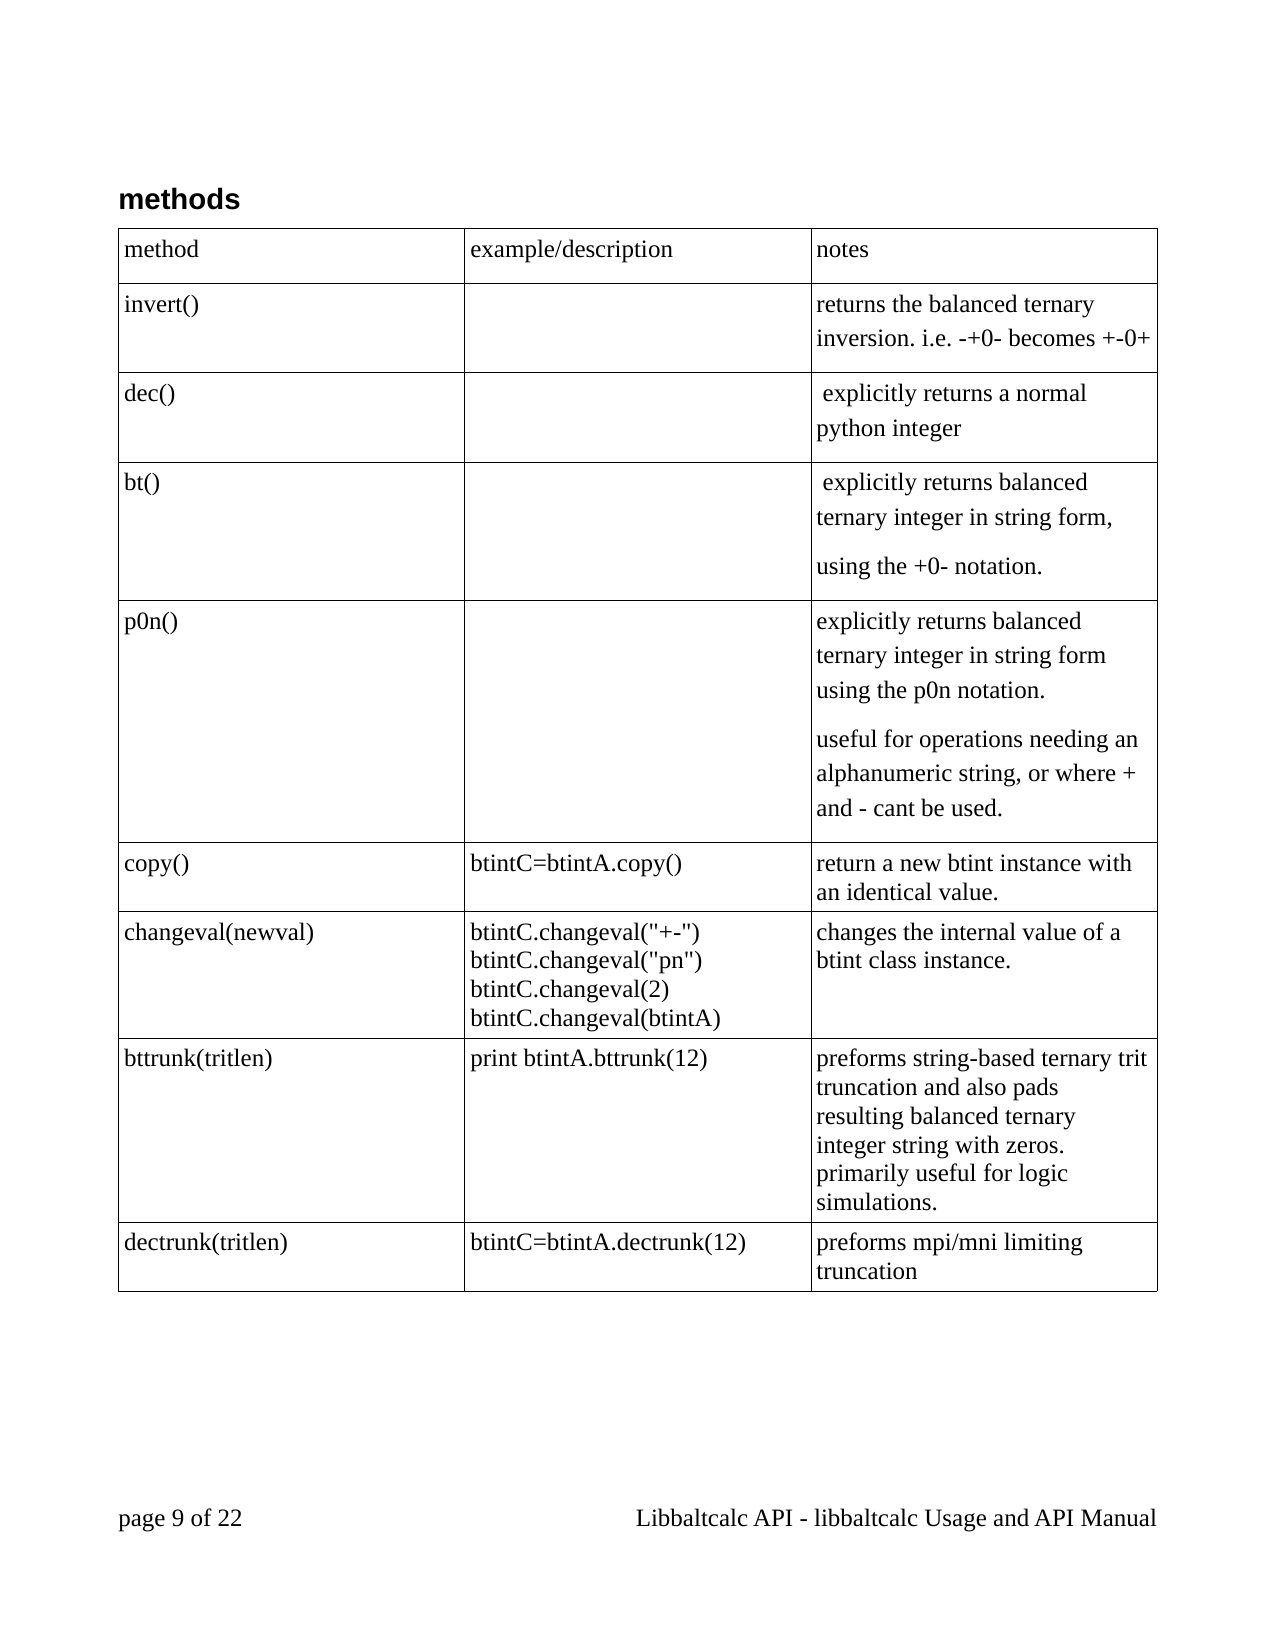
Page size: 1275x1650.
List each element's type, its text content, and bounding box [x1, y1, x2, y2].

table_cell preforms mpi/mni limiting truncation [812, 1223, 1157, 1291]
table_cell returns the balanced ternary inversion. i.e. -+0- becomes +-0+ [812, 284, 1157, 372]
table_cell [465, 373, 811, 462]
table_cell p0n() [119, 601, 464, 842]
table_header notes [812, 229, 1157, 283]
table_cell [465, 284, 811, 372]
table_cell explicitly returns balanced ternary integer in string form using the p0n notation. useful for operations needing an alphanumeric string, or where + and - cant be used. [812, 601, 1157, 842]
table_cell invert() [119, 284, 464, 372]
table_cell copy() [119, 843, 464, 911]
table_cell btintC.changeval("+-") btintC.changeval("pn") btintC.changeval(2) btintC.changeval(btintA) [465, 912, 811, 1038]
table_cell changes the internal value of a btint class instance. [812, 912, 1157, 1038]
table_cell print btintA.bttrunk(12) [465, 1039, 811, 1222]
table_cell explicitly returns balanced ternary integer in string form, using the +0- notation. [812, 463, 1157, 600]
table_header example/description [465, 229, 811, 283]
table_cell explicitly returns a normal python integer [812, 373, 1157, 462]
table_cell btintC=btintA.copy() [465, 843, 811, 911]
table_cell bt() [119, 463, 464, 600]
table_cell [465, 601, 811, 842]
table_cell [465, 463, 811, 600]
table_cell dectrunk(tritlen) [119, 1223, 464, 1291]
table_header method [119, 229, 464, 283]
subtitle methods [118, 182, 1157, 216]
table_cell return a new btint instance with an identical value. [812, 843, 1157, 911]
table_cell bttrunk(tritlen) [119, 1039, 464, 1222]
table_cell dec() [119, 373, 464, 462]
table_cell changeval(newval) [119, 912, 464, 1038]
table_cell btintC=btintA.dectrunk(12) [465, 1223, 811, 1291]
table_cell preforms string-based ternary trit truncation and also pads resulting balanced ternary integer string with zeros. primarily useful for logic simulations. [812, 1039, 1157, 1222]
